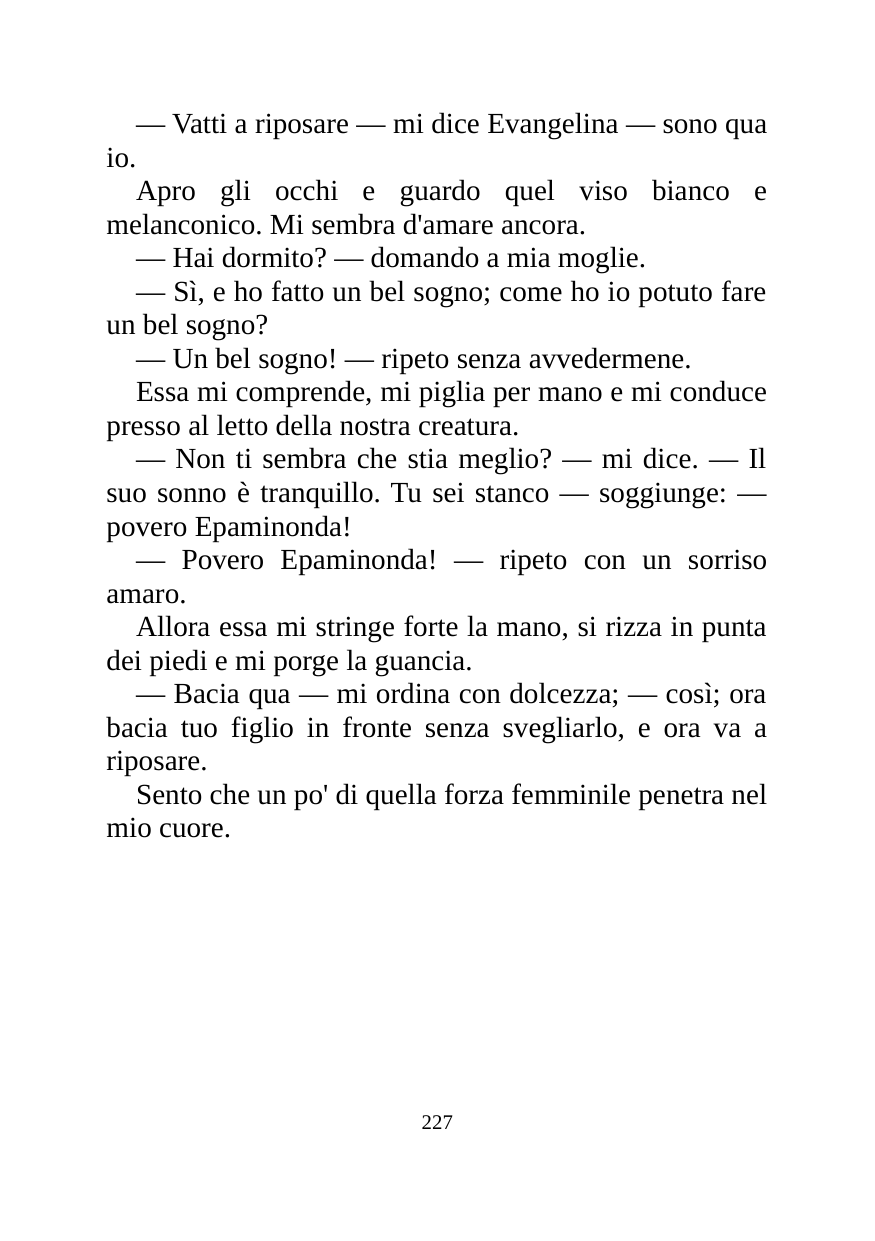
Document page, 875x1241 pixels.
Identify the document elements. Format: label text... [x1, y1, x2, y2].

text — Povero Epaminonda! — ripeto con un sorriso amaro. [106, 542, 768, 609]
text — Vatti a riposare — mi dice Evangelina — sono qua io. [106, 106, 768, 173]
text Allora essa mi stringe forte la mano, si rizza in punta dei piedi e mi porge la guancia. [106, 609, 768, 676]
text — Hai dormito? — domando a mia moglie. [106, 240, 768, 274]
text — Un bel sogno! — ripeto senza avvedermene. [106, 341, 768, 374]
text — Sì, e ho fatto un bel sogno; come ho io potuto fare un bel sogno? [106, 274, 768, 341]
text Essa mi comprende, mi piglia per mano e mi conduce presso al letto della nostra creatura. [106, 374, 768, 442]
text — Non ti sembra che stia meglio? — mi dice. — Il suo sonno è tranquillo. Tu sei stanco — soggiunge: — povero Epaminonda! [106, 442, 768, 542]
text — Bacia qua — mi ordina con dolcezza; — così; ora bacia tuo figlio in fronte senza svegliarlo, e ora va a riposare. [106, 676, 768, 777]
text Sento che un po' di quella forza femminile penetra nel mio cuore. [106, 777, 768, 844]
text Apro gli occhi e guardo quel viso bianco e melanconico. Mi sembra d'amare ancora. [106, 173, 768, 240]
